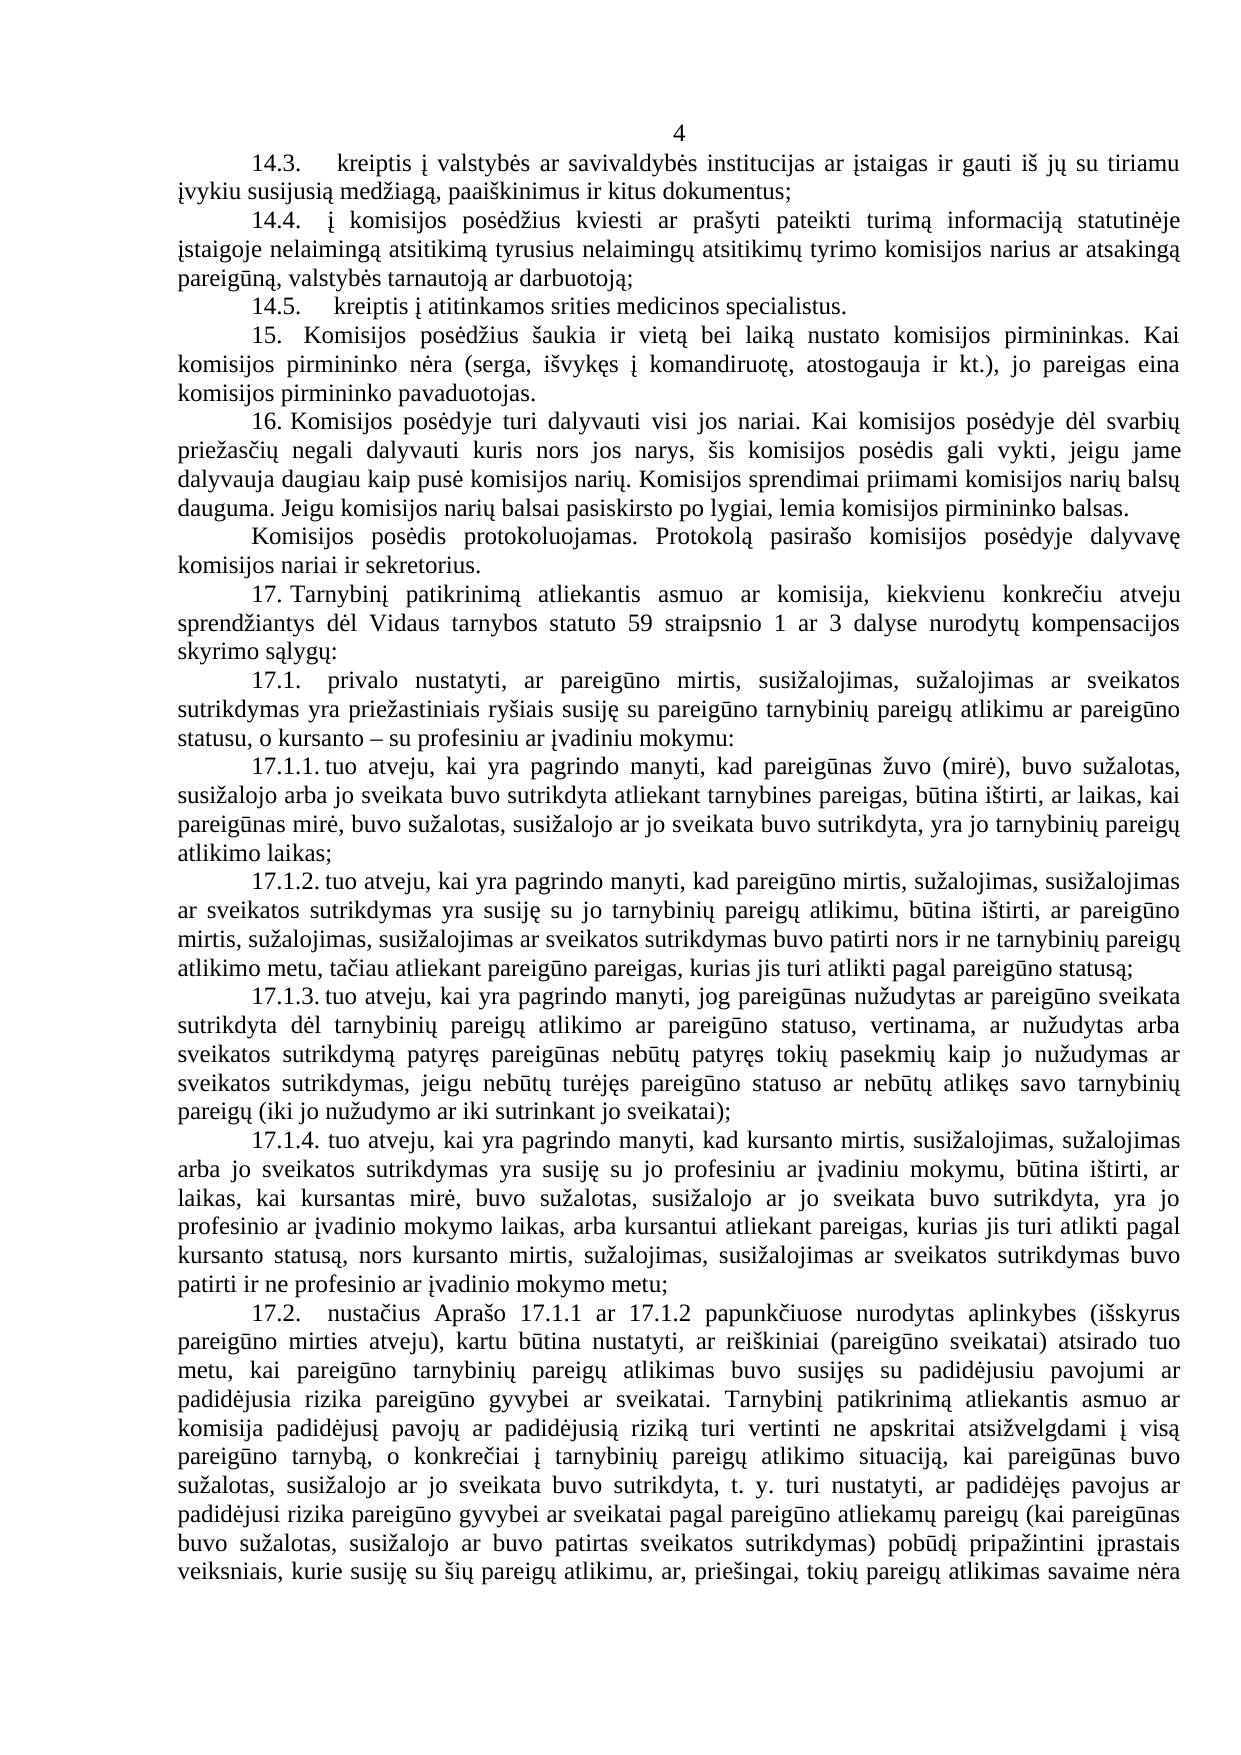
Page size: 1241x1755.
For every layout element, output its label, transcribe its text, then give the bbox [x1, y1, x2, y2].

text 17. Tarnybinį patikrinimą atliekantis asmuo ar komisija, kiekvienu konkrečiu atveju sprendžiantys dėl Vidaus tarnybos statuto 59 straipsnio 1 ar 3 dalyse nurodytų kompensacijos skyrimo sąlygų: [177, 579, 1181, 665]
text 16. Komisijos posėdyje turi dalyvauti visi jos nariai. Kai komisijos posėdyje dėl svarbių priežasčių negali dalyvauti kuris nors jos narys, šis komisijos posėdis gali vykti, jeigu jame dalyvauja daugiau kaip pusė komisijos narių. Komisijos sprendimai priimami komisijos narių balsų dauguma. Jeigu komisijos narių balsai pasiskirsto po lygiai, lemia komisijos pirmininko balsas. [177, 406, 1181, 521]
text 17.1.4. tuo atveju, kai yra pagrindo manyti, kad kursanto mirtis, susižalojimas, sužalojimas arba jo sveikatos sutrikdymas yra susiję su jo profesiniu ar įvadiniu mokymu, būtina ištirti, ar laikas, kai kursantas mirė, buvo sužalotas, susižalojo ar jo sveikata buvo sutrikdyta, yra jo profesinio ar įvadinio mokymo laikas, arba kursantui atliekant pareigas, kurias jis turi atlikti pagal kursanto statusą, nors kursanto mirtis, sužalojimas, susižalojimas ar sveikatos sutrikdymas buvo patirti ir ne profesinio ar įvadinio mokymo metu; [177, 1125, 1181, 1298]
text 17.1.2. tuo atveju, kai yra pagrindo manyti, kad pareigūno mirtis, sužalojimas, susižalojimas ar sveikatos sutrikdymas yra susiję su jo tarnybinių pareigų atlikimu, būtina ištirti, ar pareigūno mirtis, sužalojimas, susižalojimas ar sveikatos sutrikdymas buvo patirti nors ir ne tarnybinių pareigų atlikimo metu, tačiau atliekant pareigūno pareigas, kurias jis turi atlikti pagal pareigūno statusą; [177, 866, 1181, 981]
text 14.4. į komisijos posėdžius kviesti ar prašyti pateikti turimą informaciją statutinėje įstaigoje nelaimingą atsitikimą tyrusius nelaimingų atsitikimų tyrimo komisijos narius ar atsakingą pareigūną, valstybės tarnautoją ar darbuotoją; [177, 205, 1181, 291]
text 14.5. kreiptis į atitinkamos srities medicinos specialistus. [177, 291, 1181, 320]
text 17.1.1. tuo atveju, kai yra pagrindo manyti, kad pareigūnas žuvo (mirė), buvo sužalotas, susižalojo arba jo sveikata buvo sutrikdyta atliekant tarnybines pareigas, būtina ištirti, ar laikas, kai pareigūnas mirė, buvo sužalotas, susižalojo ar jo sveikata buvo sutrikdyta, yra jo tarnybinių pareigų atlikimo laikas; [177, 751, 1181, 866]
text 17.1. privalo nustatyti, ar pareigūno mirtis, susižalojimas, sužalojimas ar sveikatos sutrikdymas yra priežastiniais ryšiais susiję su pareigūno tarnybinių pareigų atlikimu ar pareigūno statusu, o kursanto – su profesiniu ar įvadiniu mokymu: [177, 665, 1181, 751]
text 14.3. kreiptis į valstybės ar savivaldybės institucijas ar įstaigas ir gauti iš jų su tiriamu įvykiu susijusią medžiagą, paaiškinimus ir kitus dokumentus; [177, 148, 1181, 205]
text 17.1.3. tuo atveju, kai yra pagrindo manyti, jog pareigūnas nužudytas ar pareigūno sveikata sutrikdyta dėl tarnybinių pareigų atlikimo ar pareigūno statuso, vertinama, ar nužudytas arba sveikatos sutrikdymą patyręs pareigūnas nebūtų patyręs tokių pasekmių kaip jo nužudymas ar sveikatos sutrikdymas, jeigu nebūtų turėjęs pareigūno statuso ar nebūtų atlikęs savo tarnybinių pareigų (iki jo nužudymo ar iki sutrinkant jo sveikatai); [177, 981, 1181, 1125]
text 17.2. nustačius Aprašo 17.1.1 ar 17.1.2 papunkčiuose nurodytas aplinkybes (išskyrus pareigūno mirties atveju), kartu būtina nustatyti, ar reiškiniai (pareigūno sveikatai) atsirado tuo metu, kai pareigūno tarnybinių pareigų atlikimas buvo susijęs su padidėjusiu pavojumi ar padidėjusia rizika pareigūno gyvybei ar sveikatai. Tarnybinį patikrinimą atliekantis asmuo ar komisija padidėjusį pavojų ar padidėjusią riziką turi vertinti ne apskritai atsižvelgdami į visą pareigūno tarnybą, o konkrečiai į tarnybinių pareigų atlikimo situaciją, kai pareigūnas buvo sužalotas, susižalojo ar jo sveikata buvo sutrikdyta, t. y. turi nustatyti, ar padidėjęs pavojus ar padidėjusi rizika pareigūno gyvybei ar sveikatai pagal pareigūno atliekamų pareigų (kai pareigūnas buvo sužalotas, susižalojo ar buvo patirtas sveikatos sutrikdymas) pobūdį pripažintini įprastais veiksniais, kurie susiję su šių pareigų atlikimu, ar, priešingai, tokių pareigų atlikimas savaime nėra [177, 1298, 1181, 1585]
text Komisijos posėdis protokoluojamas. Protokolą pasirašo komisijos posėdyje dalyvavę komisijos nariai ir sekretorius. [177, 521, 1181, 579]
text 15. Komisijos posėdžius šaukia ir vietą bei laiką nustato komisijos pirmininkas. Kai komisijos pirmininko nėra (serga, išvykęs į komandiruotę, atostogauja ir kt.), jo pareigas eina komisijos pirmininko pavaduotojas. [177, 320, 1181, 406]
